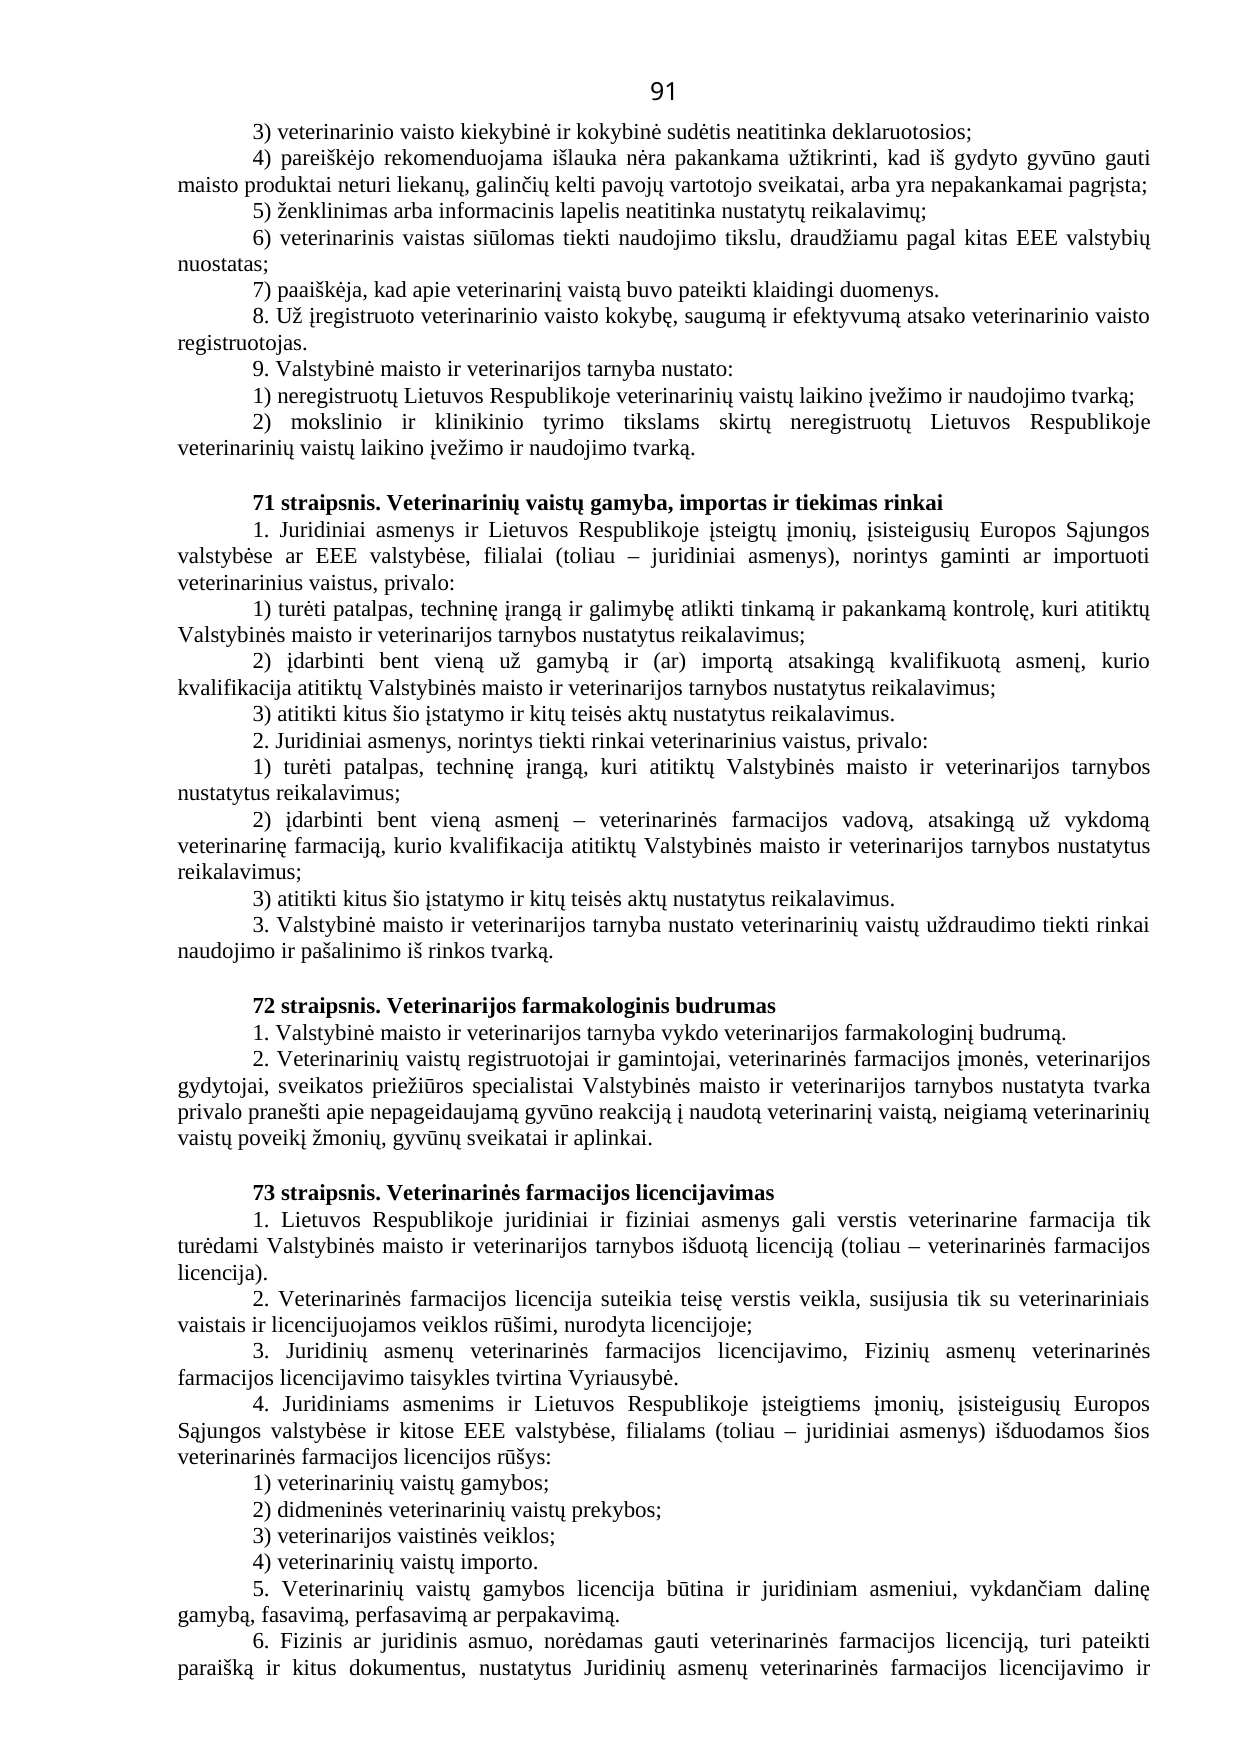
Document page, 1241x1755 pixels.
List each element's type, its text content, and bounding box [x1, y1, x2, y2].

text 1) turėti patalpas, techninę įrangą, kuri atitiktų Valstybinės maisto ir veterinarijos tarnybos nustatytus reikalavimus; [177, 753, 1152, 806]
text 6. Fizinis ar juridinis asmuo, norėdamas gauti veterinarinės farmacijos licenciją, turi pateikti paraišką ir kitus dokumentus, nustatytus Juridinių asmenų veterinarinės farmacijos licencijavimo ir [177, 1627, 1152, 1680]
text 3) veterinarinio vaisto kiekybinė ir kokybinė sudėtis neatitinka deklaruotosios; [177, 118, 1152, 144]
text 3. Juridinių asmenų veterinarinės farmacijos licencijavimo, Fizinių asmenų veterinarinės farmacijos licencijavimo taisykles tvirtina Vyriausybė. [177, 1338, 1152, 1390]
text 1) veterinarinių vaistų gamybos; [177, 1469, 1152, 1496]
text 3. Valstybinė maisto ir veterinarijos tarnyba nustato veterinarinių vaistų uždraudimo tiekti rinkai naudojimo ir pašalinimo iš rinkos tvarką. [177, 911, 1152, 964]
text 2) mokslinio ir klinikinio tyrimo tikslams skirtų neregistruotų Lietuvos Respublikoje veterinarinių vaistų laikino įvežimo ir naudojimo tvarką. [177, 408, 1152, 461]
text 4) veterinarinių vaistų importo. [177, 1548, 1152, 1575]
text 6) veterinarinis vaistas siūlomas tiekti naudojimo tikslu, draudžiamu pagal kitas EEE valstybių nuostatas; [177, 223, 1152, 276]
text 2. Juridiniai asmenys, norintys tiekti rinkai veterinarinius vaistus, privalo: [177, 727, 1152, 753]
text 1. Juridiniai asmenys ir Lietuvos Respublikoje įsteigtų įmonių, įsisteigusių Europos Sąjungos valstybėse ar EEE valstybėse, filialai (toliau – juridiniai asmenys), norintys gaminti ar importuoti veterinarinius vaistus, privalo: [177, 516, 1152, 595]
text 72 straipsnis. Veterinarijos farmakologinis budrumas [177, 993, 1152, 1019]
text 3) atitikti kitus šio įstatymo ir kitų teisės aktų nustatytus reikalavimus. [177, 885, 1152, 911]
text 3) veterinarijos vaistinės veiklos; [177, 1522, 1152, 1548]
text 8. Už įregistruoto veterinarinio vaisto kokybę, saugumą ir efektyvumą atsako veterinarinio vaisto registruotojas. [177, 303, 1152, 355]
text 2. Veterinarinės farmacijos licencija suteikia teisę verstis veikla, susijusia tik su veterinariniais vaistais ir licencijuojamos veiklos rūšimi, nurodyta licencijoje; [177, 1285, 1152, 1338]
text 2. Veterinarinių vaistų registruotojai ir gamintojai, veterinarinės farmacijos įmonės, veterinarijos gydytojai, sveikatos priežiūros specialistai Valstybinės maisto ir veterinarijos tarnybos nustatyta tvarka privalo pranešti apie nepageidaujamą gyvūno reakciją į naudotą veterinarinį vaistą, neigiamą veterinarinių vaistų poveikį žmonių, gyvūnų sveikatai ir aplinkai. [177, 1045, 1152, 1151]
text 4. Juridiniams asmenims ir Lietuvos Respublikoje įsteigtiems įmonių, įsisteigusių Europos Sąjungos valstybėse ir kitose EEE valstybėse, filialams (toliau – juridiniai asmenys) išduodamos šios veterinarinės farmacijos licencijos rūšys: [177, 1390, 1152, 1469]
text 1. Lietuvos Respublikoje juridiniai ir fiziniai asmenys gali verstis veterinarine farmacija tik turėdami Valstybinės maisto ir veterinarijos tarnybos išduotą licenciją (toliau – veterinarinės farmacijos licencija). [177, 1206, 1152, 1285]
text 2) didmeninės veterinarinių vaistų prekybos; [177, 1496, 1152, 1522]
text 2) įdarbinti bent vieną už gamybą ir (ar) importą atsakingą kvalifikuotą asmenį, kurio kvalifikacija atitiktų Valstybinės maisto ir veterinarijos tarnybos nustatytus reikalavimus; [177, 648, 1152, 700]
text 3) atitikti kitus šio įstatymo ir kitų teisės aktų nustatytus reikalavimus. [177, 700, 1152, 727]
text 71 straipsnis. Veterinarinių vaistų gamyba, importas ir tiekimas rinkai [177, 489, 1152, 516]
text 5. Veterinarinių vaistų gamybos licencija būtina ir juridiniam asmeniui, vykdančiam dalinę gamybą, fasavimą, perfasavimą ar perpakavimą. [177, 1575, 1152, 1627]
text 7) paaiškėja, kad apie veterinarinį vaistą buvo pateikti klaidingi duomenys. [177, 276, 1152, 303]
text 73 straipsnis. Veterinarinės farmacijos licencijavimas [177, 1179, 1152, 1206]
text 1) neregistruotų Lietuvos Respublikoje veterinarinių vaistų laikino įvežimo ir naudojimo tvarką; [177, 382, 1152, 408]
text 2) įdarbinti bent vieną asmenį – veterinarinės farmacijos vadovą, atsakingą už vykdomą veterinarinę farmaciją, kurio kvalifikacija atitiktų Valstybinės maisto ir veterinarijos tarnybos nustatytus reikalavimus; [177, 806, 1152, 885]
text 5) ženklinimas arba informacinis lapelis neatitinka nustatytų reikalavimų; [177, 197, 1152, 223]
text 1) turėti patalpas, techninę įrangą ir galimybę atlikti tinkamą ir pakankamą kontrolę, kuri atitiktų Valstybinės maisto ir veterinarijos tarnybos nustatytus reikalavimus; [177, 595, 1152, 648]
text 9. Valstybinė maisto ir veterinarijos tarnyba nustato: [177, 355, 1152, 382]
text 1. Valstybinė maisto ir veterinarijos tarnyba vykdo veterinarijos farmakologinį budrumą. [177, 1019, 1152, 1045]
text 4) pareiškėjo rekomenduojama išlauka nėra pakankama užtikrinti, kad iš gydyto gyvūno gauti maisto produktai neturi liekanų, galinčių kelti pavojų vartotojo sveikatai, arba yra nepakankamai pagrįsta; [177, 144, 1152, 197]
